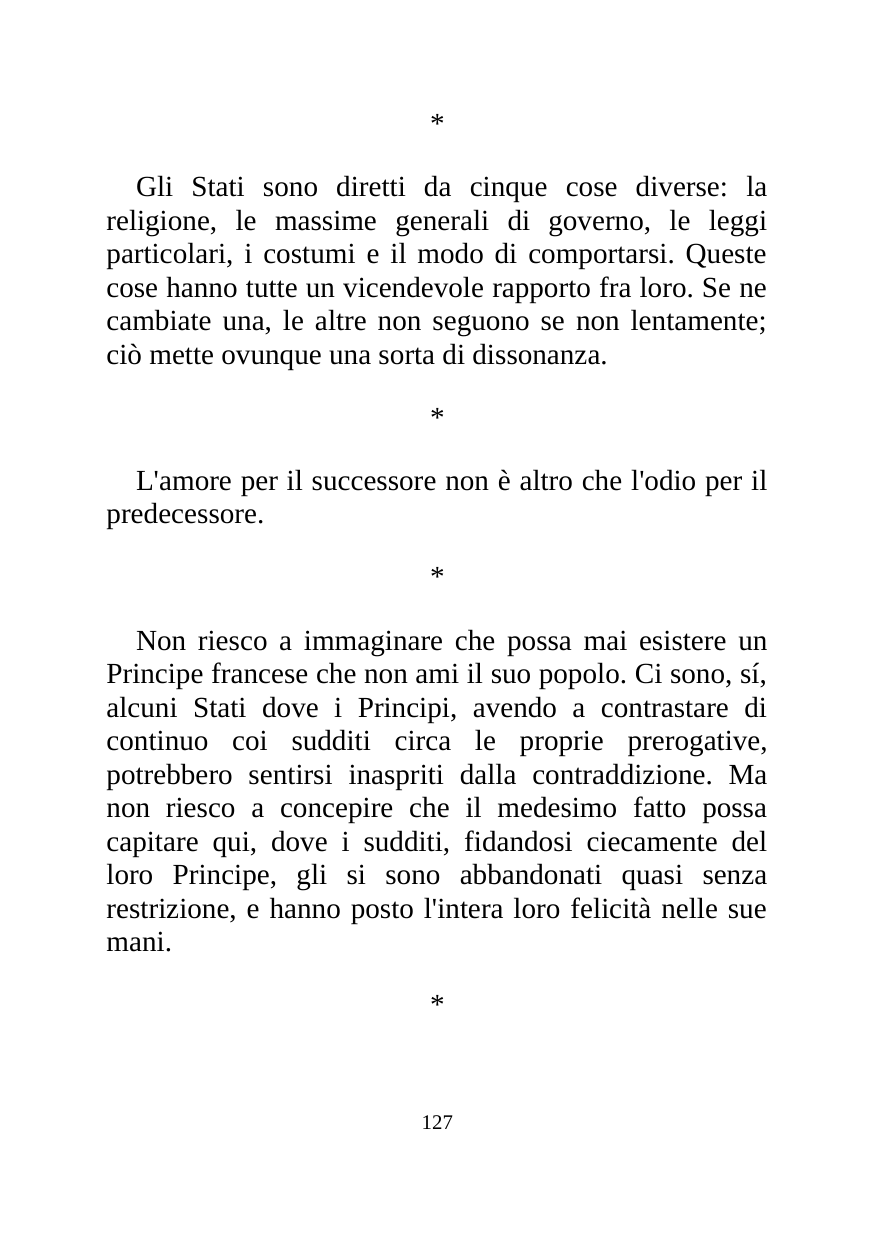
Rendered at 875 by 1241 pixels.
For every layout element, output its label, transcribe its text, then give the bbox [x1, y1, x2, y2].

text * [106, 987, 768, 1021]
text L'amore per il successore non è altro che l'odio per il predecessore. [106, 463, 768, 530]
text * [106, 400, 768, 433]
text * [106, 106, 768, 140]
text Gli Stati sono diretti da cinque cose diverse: la religione, le massime generali di governo, le leggi particolari, i costumi e il modo di comportarsi. Queste cose hanno tutte un vicendevole rapporto fra loro. Se ne cambiate una, le altre non seguono se non lentamente; ciò mette ovunque una sorta di dissonanza. [106, 169, 768, 371]
text * [106, 559, 768, 593]
text Non riesco a immaginare che possa mai esistere un Principe francese che non ami il suo popolo. Ci sono, sí, alcuni Stati dove i Principi, avendo a contrastare di continuo coi sudditi circa le proprie prerogative, potrebbero sentirsi inaspriti dalla contraddizione. Ma non riesco a concepire che il medesimo fatto possa capitare qui, dove i sudditi, fidandosi ciecamente del loro Principe, gli si sono abbandonati quasi senza restrizione, e hanno posto l'intera loro felicità nelle sue mani. [106, 623, 768, 958]
